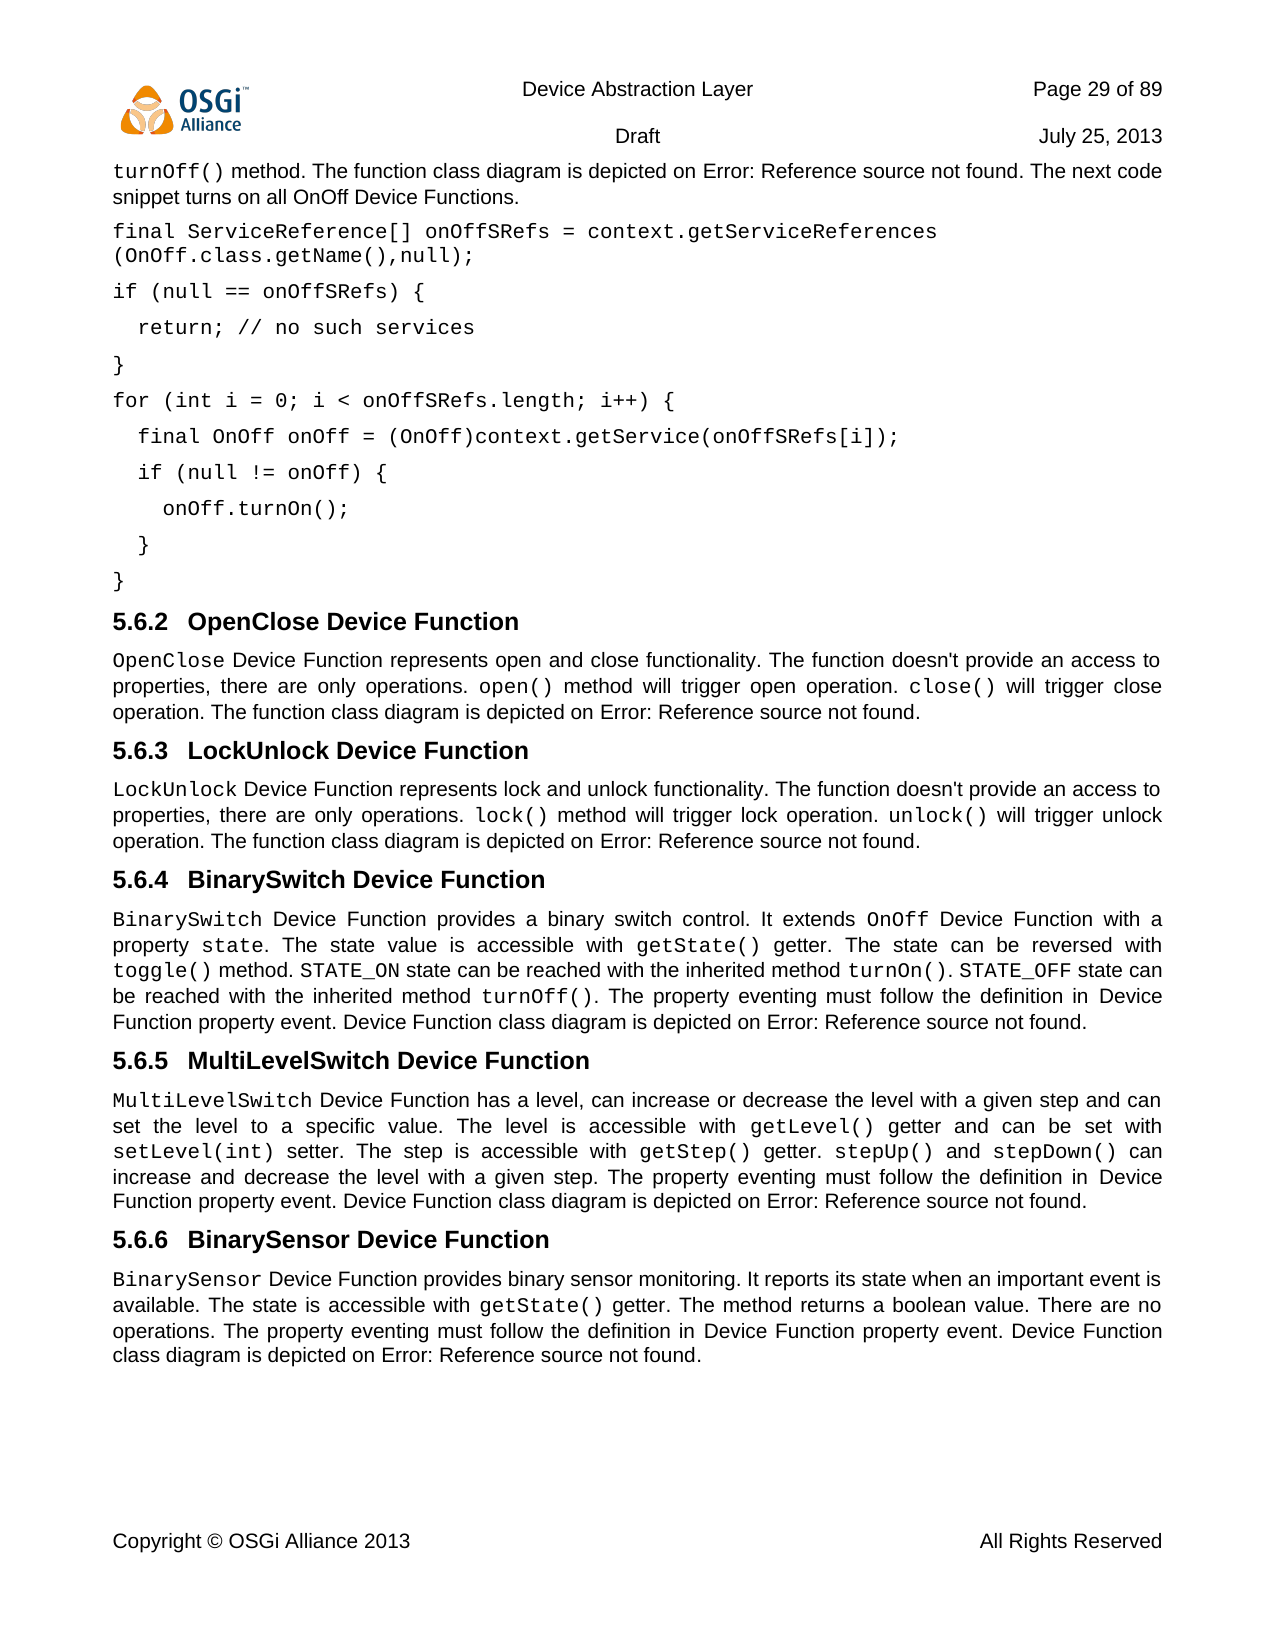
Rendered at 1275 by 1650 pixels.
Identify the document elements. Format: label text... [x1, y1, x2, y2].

text BinarySensor Device Function provides binary sensor monitoring. It reports its state when an important event is available. The state is accessible with getState() getter. The method returns a boolean value. There are no operations. The property eventing must follow the definition in Device Function property event. Device Function class diagram is depicted on Error: Reference source not found. [112, 1267, 1162, 1366]
text if (null != onOff) { [112, 462, 1162, 486]
subtitle LockUnlock Device Function [112, 736, 1162, 765]
subtitle OpenClose Device Function [112, 607, 1162, 635]
text } [112, 570, 1162, 594]
text OpenClose Device Function represents open and close functionality. The function doesn't provide an access to properties, there are only operations. open() method will trigger open operation. close() will trigger close operation. The function class diagram is depicted on Error: Reference source not found. [112, 648, 1162, 723]
text BinarySwitch Device Function provides a binary switch control. It extends OnOff Device Function with a property state. The state value is accessible with getState() getter. The state can be reversed with toggle() method. STATE_ON state can be reached with the inherited method turnOn(). STATE_OFF state can be reached with the inherited method turnOff(). The property eventing must follow the definition in Device Function property event. Device Function class diagram is depicted on Error: Reference source not found. [112, 907, 1162, 1034]
text turnOff() method. The function class diagram is depicted on Error: Reference source not found. The next code snippet turns on all OnOff Device Functions. [112, 159, 1162, 209]
text MultiLevelSwitch Device Function has a level, can increase or decrease the level with a given step and can set the level to a specific value. The level is accessible with getLevel() getter and can be set with setLevel(int) setter. The step is accessible with getStep() getter. stepUp() and stepDown() can increase and decrease the level with a given step. The property eventing must follow the definition in Device Function property event. Device Function class diagram is depicted on Error: Reference source not found. [112, 1088, 1162, 1213]
text onOff.turnOn(); [112, 498, 1162, 522]
subtitle BinarySwitch Device Function [112, 865, 1162, 894]
text } [112, 534, 1162, 558]
text } [112, 353, 1162, 377]
subtitle BinarySensor Device Function [112, 1226, 1162, 1254]
subtitle MultiLevelSwitch Device Function [112, 1046, 1162, 1075]
text for (int i = 0; i < onOffSRefs.length; i++) { [112, 390, 1162, 413]
text if (null == onOffSRefs) { [112, 281, 1162, 305]
text final ServiceReference[] onOffSRefs = context.getServiceReferences (OnOff.class.getName(),null); [112, 221, 1162, 269]
text return; // no such services [112, 317, 1162, 341]
text LockUnlock Device Function represents lock and unlock functionality. The function doesn't provide an access to properties, there are only operations. lock() method will trigger lock operation. unlock() will trigger unlock operation. The function class diagram is depicted on Error: Reference source not found. [112, 777, 1162, 853]
picture [113, 78, 257, 142]
text final OnOff onOff = (OnOff)context.getService(onOffSRefs[i]); [112, 426, 1162, 449]
